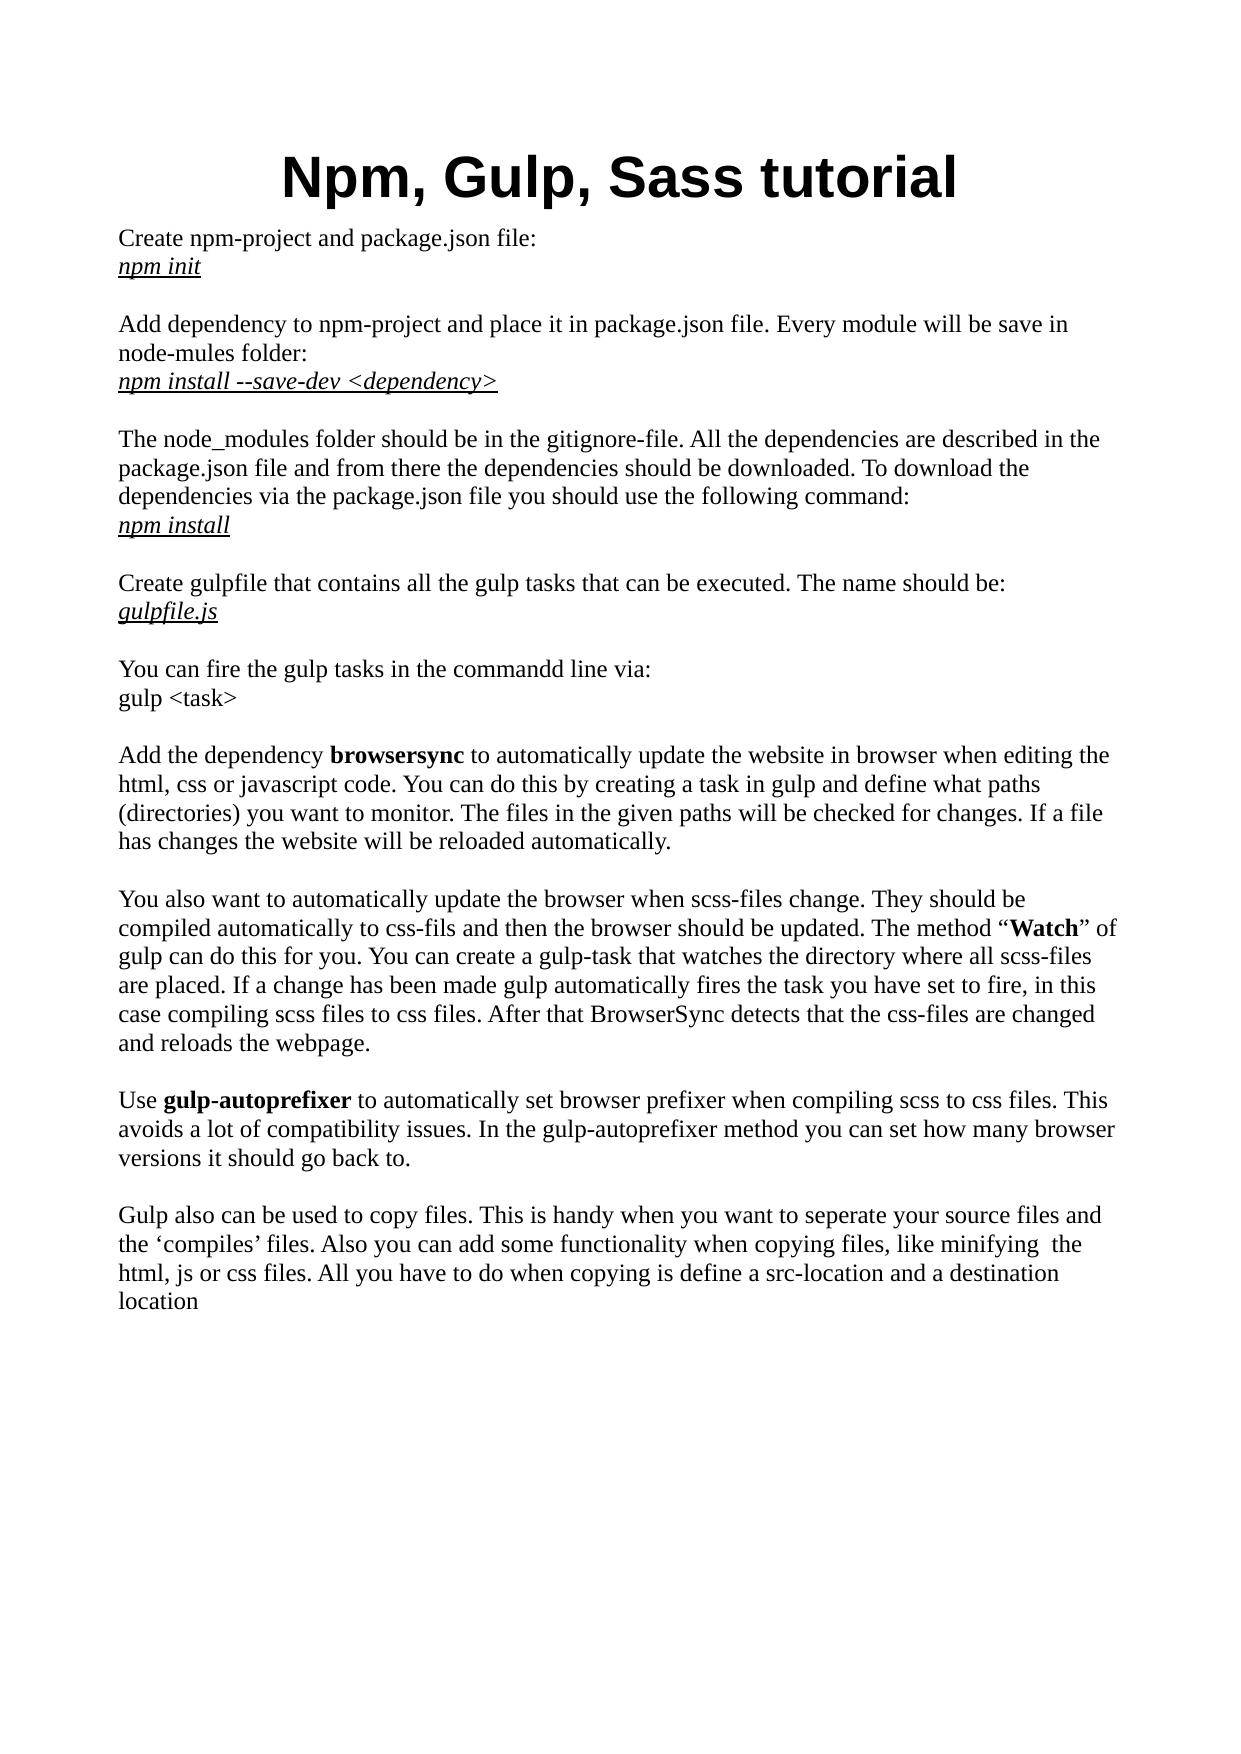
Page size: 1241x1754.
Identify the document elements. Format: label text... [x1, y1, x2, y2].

text Add dependency to npm-project and place it in package.json file. Every module will be save in node-mules folder: [118, 309, 1122, 366]
text gulp <task> [118, 683, 1122, 711]
text npm install [118, 510, 1122, 539]
text gulpfile.js [118, 596, 1122, 625]
text You also want to automatically update the browser when scss-files change. They should be compiled automatically to css-fils and then the browser should be updated. The method “Watch” of gulp can do this for you. You can create a gulp-task that watches the directory where all scss-files are placed. If a change has been made gulp automatically fires the task you have set to fire, in this case compiling scss files to css files. After that BrowserSync detects that the css-files are changed and reloads the webpage. [118, 884, 1122, 1056]
text npm init [118, 251, 1122, 280]
text Gulp also can be used to copy files. This is handy when you want to seperate your source files and the ‘compiles’ files. Also you can add some functionality when copying files, like minifying the html, js or css files. All you have to do when copying is define a src-location and a destination location [118, 1200, 1122, 1315]
text Create gulpfile that contains all the gulp tasks that can be executed. The name should be: [118, 568, 1122, 596]
title Npm, Gulp, Sass tutorial [118, 143, 1122, 210]
text You can fire the gulp tasks in the commandd line via: [118, 654, 1122, 683]
text Use gulp-autoprefixer to automatically set browser prefixer when compiling scss to css files. This avoids a lot of compatibility issues. In the gulp-autoprefixer method you can set how many browser versions it should go back to. [118, 1085, 1122, 1171]
text The node_modules folder should be in the gitignore-file. All the dependencies are described in the package.json file and from there the dependencies should be downloaded. To download the dependencies via the package.json file you should use the following command: [118, 424, 1122, 510]
text Add the dependency browsersync to automatically update the website in browser when editing the html, css or javascript code. You can do this by creating a task in gulp and define what paths (directories) you want to monitor. The files in the given paths will be checked for changes. If a file has changes the website will be reloaded automatically. [118, 740, 1122, 855]
text npm install --save-dev <dependency> [118, 366, 1122, 395]
text Create npm-project and package.json file: [118, 223, 1122, 251]
